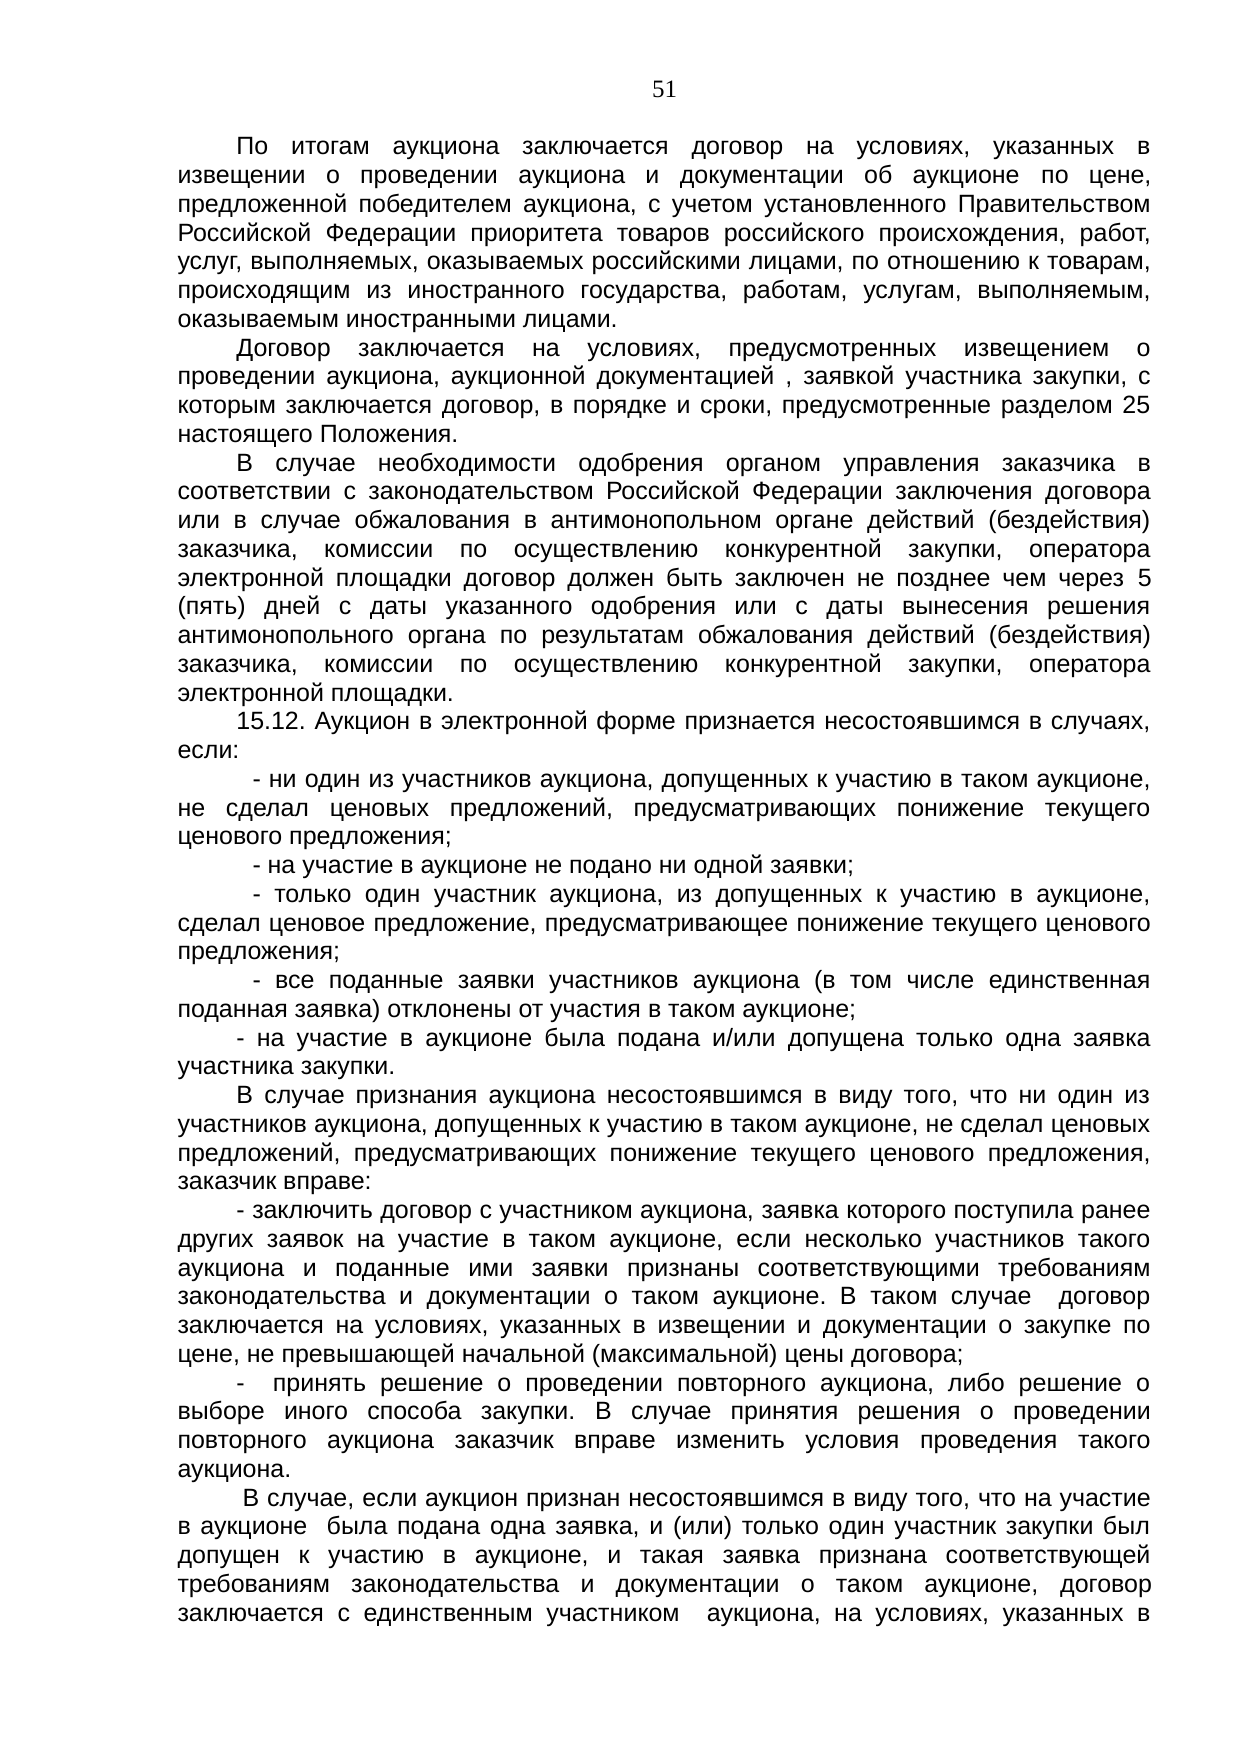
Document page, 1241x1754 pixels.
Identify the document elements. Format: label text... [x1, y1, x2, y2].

text - все поданные заявки участников аукциона (в том числе единственная поданная заявка) отклонены от участия в таком аукционе; [177, 965, 1152, 1023]
text - только один участник аукциона, из допущенных к участию в аукционе, сделал ценовое предложение, предусматривающее понижение текущего ценового предложения; [177, 879, 1152, 965]
text - на участие в аукционе была подана и/или допущена только одна заявка участника закупки. [177, 1023, 1152, 1080]
text В случае необходимости одобрения органом управления заказчика в соответствии с законодательством Российской Федерации заключения договора или в случае обжалования в антимонопольном органе действий (бездействия) заказчика, комиссии по осуществлению конкурентной закупки, оператора электронной площадки договор должен быть заключен не позднее чем через 5 (пять) дней с даты указанного одобрения или с даты вынесения решения антимонопольного органа по результатам обжалования действий (бездействия) заказчика, комиссии по осуществлению конкурентной закупки, оператора электронной площадки. [177, 448, 1152, 706]
text - ни один из участников аукциона, допущенных к участию в таком аукционе, не сделал ценовых предложений, предусматривающих понижение текущего ценового предложения; [177, 764, 1152, 850]
text - заключить договор с участником аукциона, заявка которого поступила ранее других заявок на участие в таком аукционе, если несколько участников такого аукциона и поданные ими заявки признаны соответствующими требованиям законодательства и документации о таком аукционе. В таком случае договор заключается на условиях, указанных в извещении и документации о закупке по цене, не превышающей начальной (максимальной) цены договора; [177, 1195, 1152, 1368]
text В случае признания аукциона несостоявшимся в виду того, что ни один из участников аукциона, допущенных к участию в таком аукционе, не сделал ценовых предложений, предусматривающих понижение текущего ценового предложения, заказчик вправе: [177, 1080, 1152, 1195]
text По итогам аукциона заключается договор на условиях, указанных в извещении о проведении аукциона и документации об аукционе по цене, предложенной победителем аукциона, с учетом установленного Правительством Российской Федерации приоритета товаров российского происхождения, работ, услуг, выполняемых, оказываемых российскими лицами, по отношению к товарам, происходящим из иностранного государства, работам, услугам, выполняемым, оказываемым иностранными лицами. [177, 131, 1152, 333]
text - принять решение о проведении повторного аукциона, либо решение о выборе иного способа закупки. В случае принятия решения о проведении повторного аукциона заказчик вправе изменить условия проведения такого аукциона. [177, 1368, 1152, 1483]
text 15.12. Аукцион в электронной форме признается несостоявшимся в случаях, если: [177, 706, 1152, 764]
text В случае, если аукцион признан несостоявшимся в виду того, что на участие в аукционе была подана одна заявка, и (или) только один участник закупки был допущен к участию в аукционе, и такая заявка признана соответствующей требованиям законодательства и документации о таком аукционе, договор заключается с единственным участником аукциона, на условиях, указанных в [177, 1483, 1152, 1626]
text Договор заключается на условиях, предусмотренных извещением о проведении аукциона, аукционной документацией , заявкой участника закупки, с которым заключается договор, в порядке и сроки, предусмотренные разделом 25 настоящего Положения. [177, 333, 1152, 448]
text - на участие в аукционе не подано ни одной заявки; [177, 850, 1152, 879]
